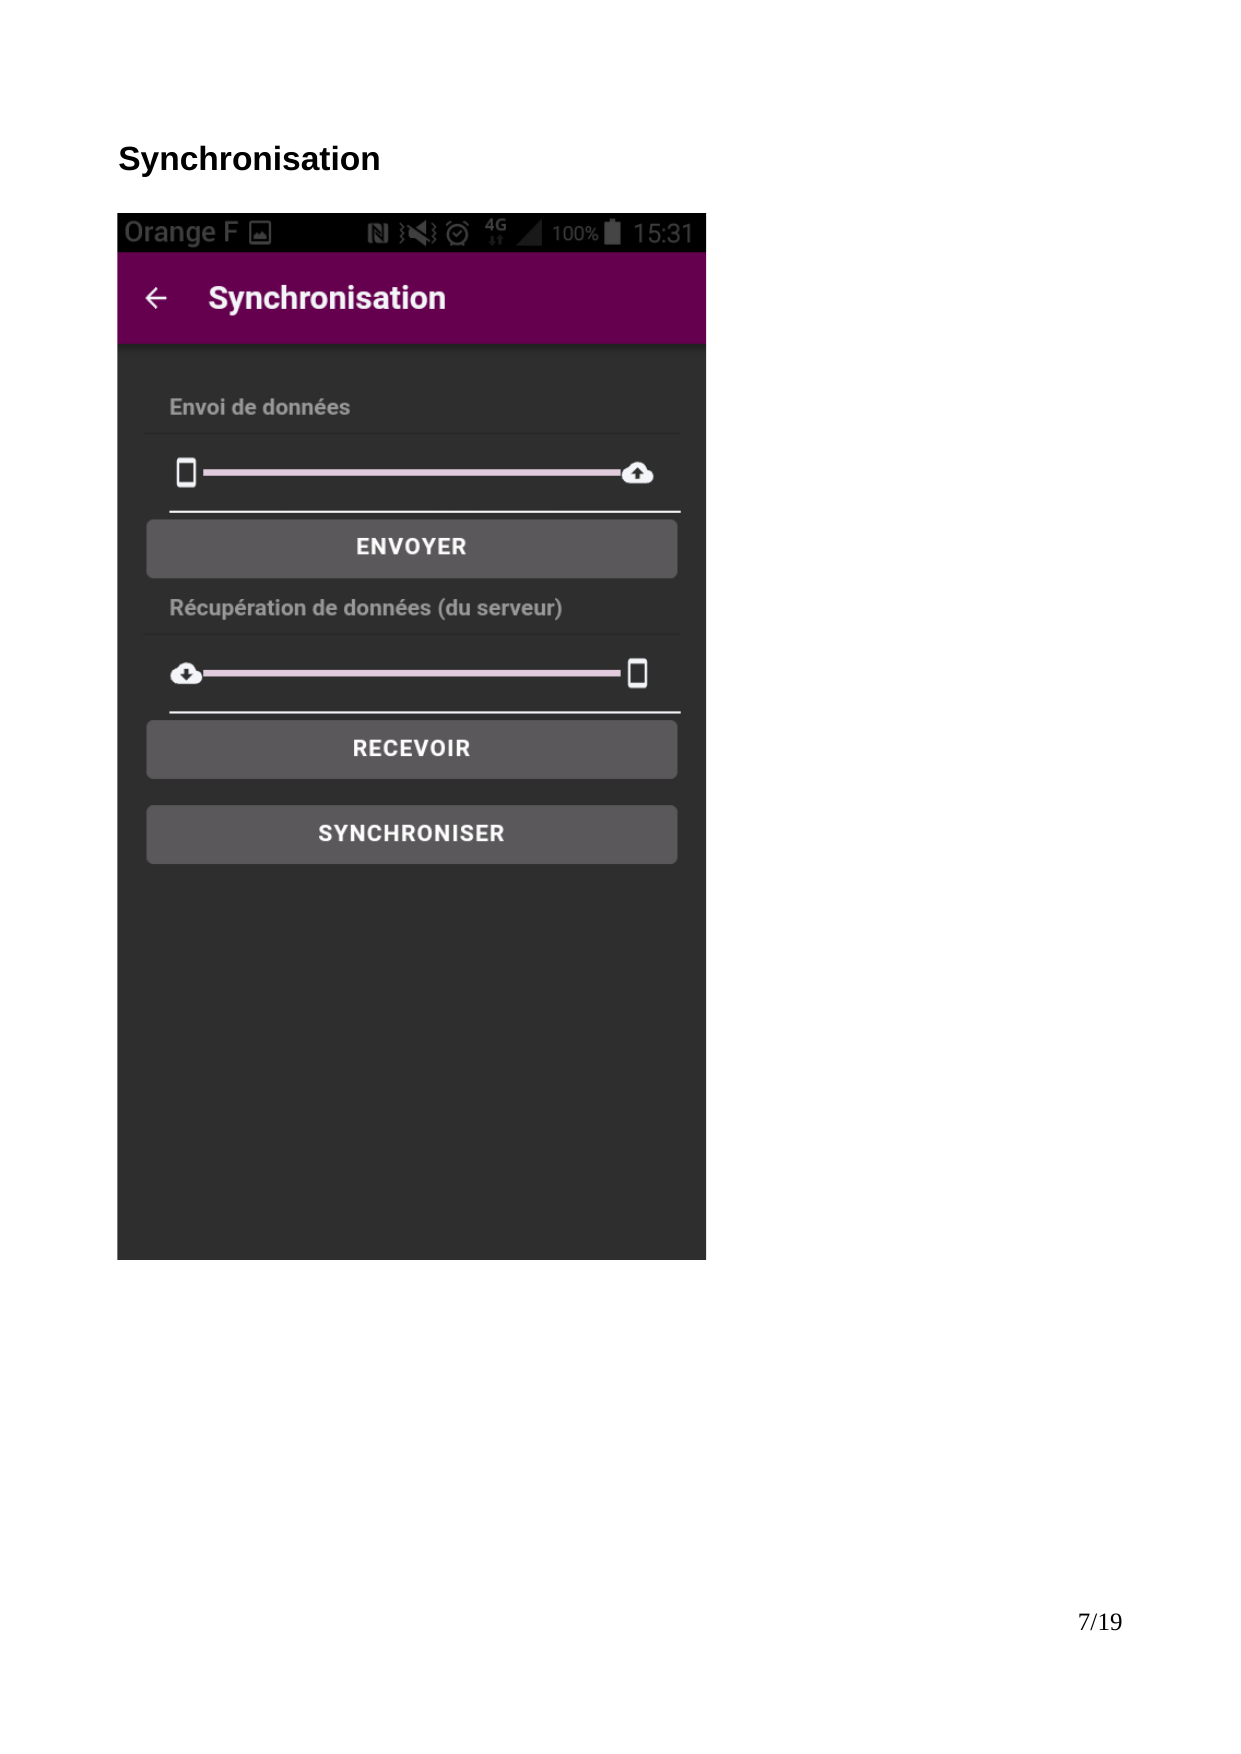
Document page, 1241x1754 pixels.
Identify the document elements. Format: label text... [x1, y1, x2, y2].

picture [117, 213, 707, 1260]
subtitle Synchronisation [118, 139, 1122, 178]
